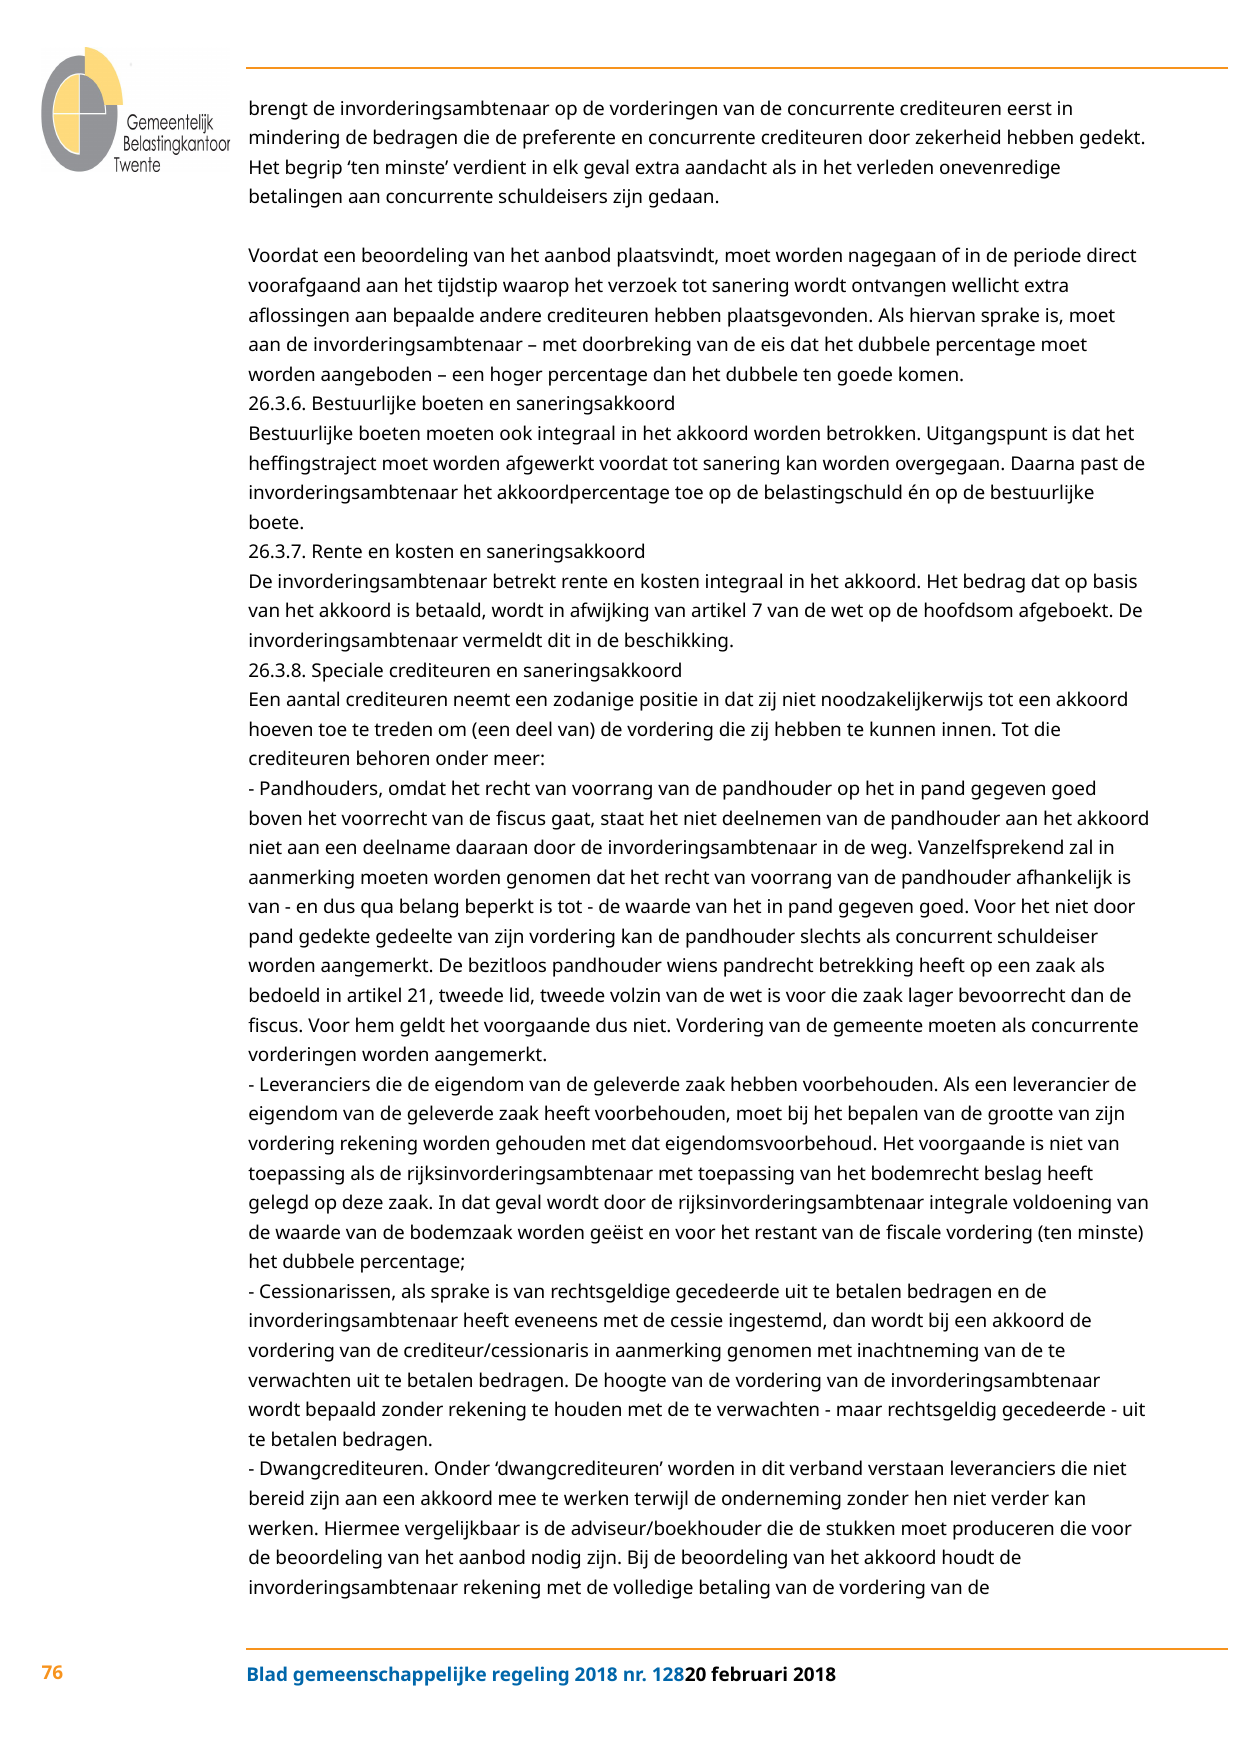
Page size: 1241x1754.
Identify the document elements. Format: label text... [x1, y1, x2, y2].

text - Dwangcrediteuren. Onder ‘dwangcrediteuren’ worden in dit verband verstaan leveranciers die niet bereid zijn aan een akkoord mee te werken terwijl de onderneming zonder hen niet verder kan werken. Hiermee vergelijkbaar is de adviseur/boekhouder die de stukken moet produceren die voor de beoordeling van het aanbod nodig zijn. Bij de beoordeling van het akkoord houdt de invorderingsambtenaar rekening met de volledige betaling van de vordering van de [248, 1456, 1152, 1600]
text Voordat een beoordeling van het aanbod plaatsvindt, moet worden nagegaan of in de periode direct voorafgaand aan het tijdstip waarop het verzoek tot sanering wordt ontvangen wellicht extra aflossingen aan bepaalde andere crediteuren hebben plaatsgevonden. Als hiervan sprake is, moet aan de invorderingsambtenaar – met doorbreking van de eis dat het dubbele percentage moet worden aangeboden – een hoger percentage dan het dubbele ten goede komen. [248, 243, 1152, 387]
text - Cessionarissen, als sprake is van rechtsgeldige gecedeerde uit te betalen bedragen en de invorderingsambtenaar heeft eveneens met de cessie ingestemd, dan wordt bij een akkoord de vordering van de crediteur/cessionaris in aanmerking genomen met inachtneming van de te verwachten uit te betalen bedragen. De hoogte van de vordering van de invorderingsambtenaar wordt bepaald zonder rekening te houden met de te verwachten - maar rechtsgeldig gecedeerde - uit te betalen bedragen. [248, 1278, 1152, 1452]
text 26.3.8. Speciale crediteuren en saneringsakkoord [248, 657, 1152, 683]
text Bestuurlijke boeten moeten ook integraal in het akkoord worden betrokken. Uitgangspunt is dat het heffingstraject moet worden afgewerkt voordat tot sanering kan worden overgegaan. Daarna past de invorderingsambtenaar het akkoordpercentage toe op de belastingschuld én op de bestuurlijke boete. [248, 420, 1152, 535]
text 26.3.6. Bestuurlijke boeten en saneringsakkoord [248, 391, 1152, 416]
text brengt de invorderingsambtenaar op de vorderingen van de concurrente crediteuren eerst in mindering de bedragen die de preferente en concurrente crediteuren door zekerheid hebben gedekt. Het begrip ‘ten minste’ verdient in elk geval extra aandacht als in het verleden onevenredige betalingen aan concurrente schuldeisers zijn gedaan. [248, 95, 1152, 209]
text De invorderingsambtenaar betrekt rente en kosten integraal in het akkoord. Het bedrag dat op basis van het akkoord is betaald, wordt in afwijking van artikel 7 van de wet op de hoofdsom afgeboekt. De invorderingsambtenaar vermeldt dit in de beschikking. [248, 568, 1152, 653]
text - Leveranciers die de eigendom van de geleverde zaak hebben voorbehouden. Als een leverancier de eigendom van de geleverde zaak heeft voorbehouden, moet bij het bepalen van de grootte van zijn vordering rekening worden gehouden met dat eigendomsvoorbehoud. Het voorgaande is niet van toepassing als de rijksinvorderingsambtenaar met toepassing van het bodemrecht beslag heeft gelegd op deze zaak. In dat geval wordt door de rijksinvorderingsambtenaar integrale voldoening van de waarde van de bodemzaak worden geëist en voor het restant van de fiscale vordering (ten minste) het dubbele percentage; [248, 1071, 1152, 1274]
picture [41, 47, 231, 172]
text - Pandhouders, omdat het recht van voorrang van de pandhouder op het in pand gegeven goed boven het voorrecht van de fiscus gaat, staat het niet deelnemen van de pandhouder aan het akkoord niet aan een deelname daaraan door de invorderingsambtenaar in de weg. Vanzelfsprekend zal in aanmerking moeten worden genomen dat het recht van voorrang van de pandhouder afhankelijk is van - en dus qua belang beperkt is tot - de waarde van het in pand gegeven goed. Voor het niet door pand gedekte gedeelte van zijn vordering kan de pandhouder slechts als concurrent schuldeiser worden aangemerkt. De bezitloos pandhouder wiens pandrecht betrekking heeft op een zaak als bedoeld in artikel 21, tweede lid, tweede volzin van de wet is voor die zaak lager bevoorrecht dan de fiscus. Voor hem geldt het voorgaande dus niet. Vordering van de gemeente moeten als concurrente vorderingen worden aangemerkt. [248, 775, 1152, 1067]
text Een aantal crediteuren neemt een zodanige positie in dat zij niet noodzakelijkerwijs tot een akkoord hoeven toe te treden om (een deel van) de vordering die zij hebben te kunnen innen. Tot die crediteuren behoren onder meer: [248, 686, 1152, 771]
text 26.3.7. Rente en kosten en saneringsakkoord [248, 538, 1152, 564]
